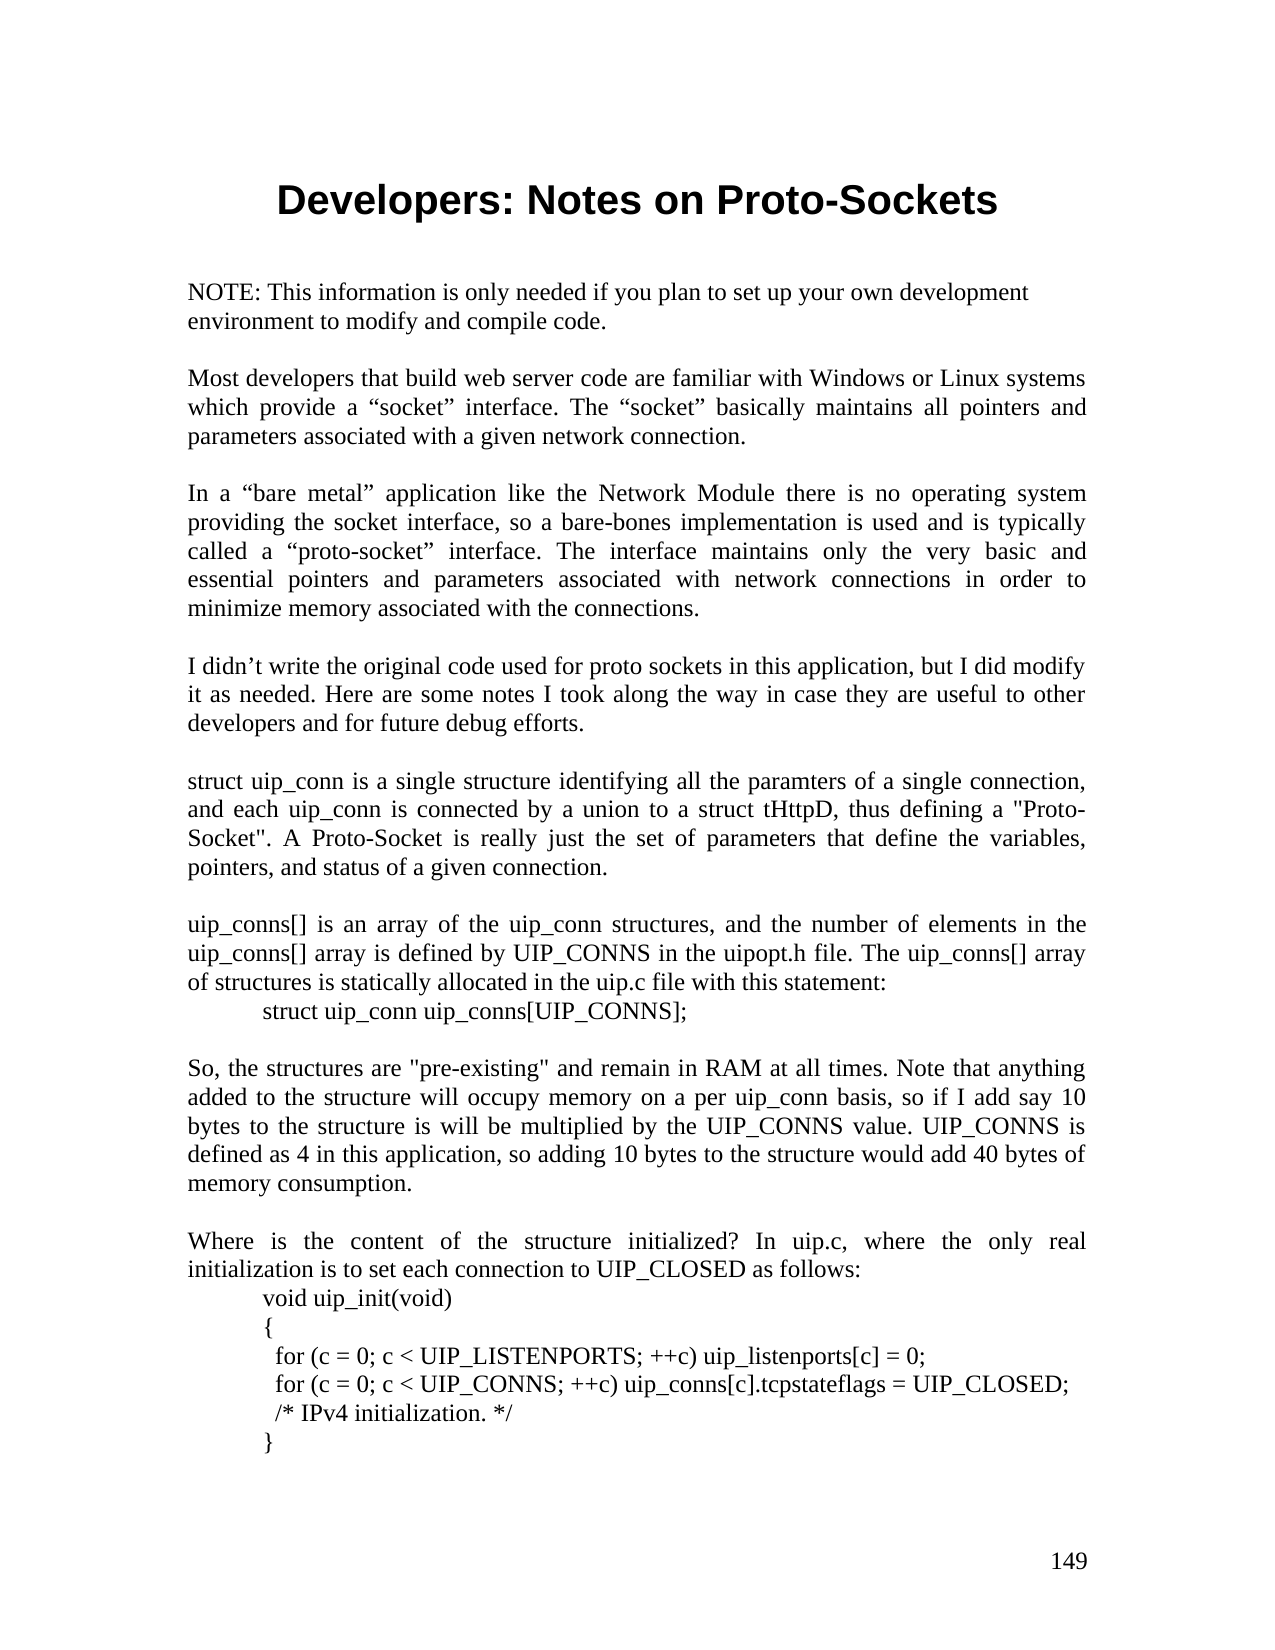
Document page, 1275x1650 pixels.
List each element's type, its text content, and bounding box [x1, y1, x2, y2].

text { [262, 1312, 1087, 1341]
text void uip_init(void) [262, 1283, 1087, 1312]
text for (c = 0; c < UIP_CONNS; ++c) uip_conns[c].tcpstateflags = UIP_CLOSED; [262, 1369, 1087, 1398]
text uip_conns[] is an array of the uip_conn structures, and the number of elements in the uip_conns[] array is defined by UIP_CONNS in the uipopt.h file. The uip_conns[] array of structures is statically allocated in the uip.c file with this statement: [187, 909, 1087, 996]
text /* IPv4 initialization. */ [262, 1398, 1087, 1427]
text Most developers that build web server code are familiar with Windows or Linux systems which provide a “socket” interface. The “socket” basically maintains all pointers and parameters associated with a given network connection. [187, 363, 1087, 449]
text I didn’t write the original code used for proto sockets in this application, but I did modify it as needed. Here are some notes I took along the way in case they are useful to other developers and for future debug efforts. [187, 651, 1087, 737]
subtitle Developers: Notes on Proto-Sockets [187, 175, 1087, 223]
text struct uip_conn is a single structure identifying all the paramters of a single connection, and each uip_conn is connected by a union to a struct tHttpD, thus defining a "Proto-Socket". A Proto-Socket is really just the set of parameters that define the variables, pointers, and status of a given connection. [187, 766, 1087, 881]
text So, the structures are "pre-existing" and remain in RAM at all times. Note that anything added to the structure will occupy memory on a per uip_conn basis, so if I add say 10 bytes to the structure is will be multiplied by the UIP_CONNS value. UIP_CONNS is defined as 4 in this application, so adding 10 bytes to the structure would add 40 bytes of memory consumption. [187, 1053, 1087, 1197]
text Where is the content of the structure initialized? In uip.c, where the only real initialization is to set each connection to UIP_CLOSED as follows: [187, 1226, 1087, 1283]
text In a “bare metal” application like the Network Module there is no operating system providing the socket interface, so a bare-bones implementation is used and is typically called a “proto-socket” interface. The interface maintains only the very basic and essential pointers and parameters associated with network connections in order to minimize memory associated with the connections. [187, 478, 1087, 622]
text for (c = 0; c < UIP_LISTENPORTS; ++c) uip_listenports[c] = 0; [262, 1341, 1087, 1369]
text NOTE: This information is only needed if you plan to set up your own development environment to modify and compile code. [187, 277, 1087, 334]
text struct uip_conn uip_conns[UIP_CONNS]; [262, 996, 1087, 1024]
text } [262, 1427, 1087, 1456]
